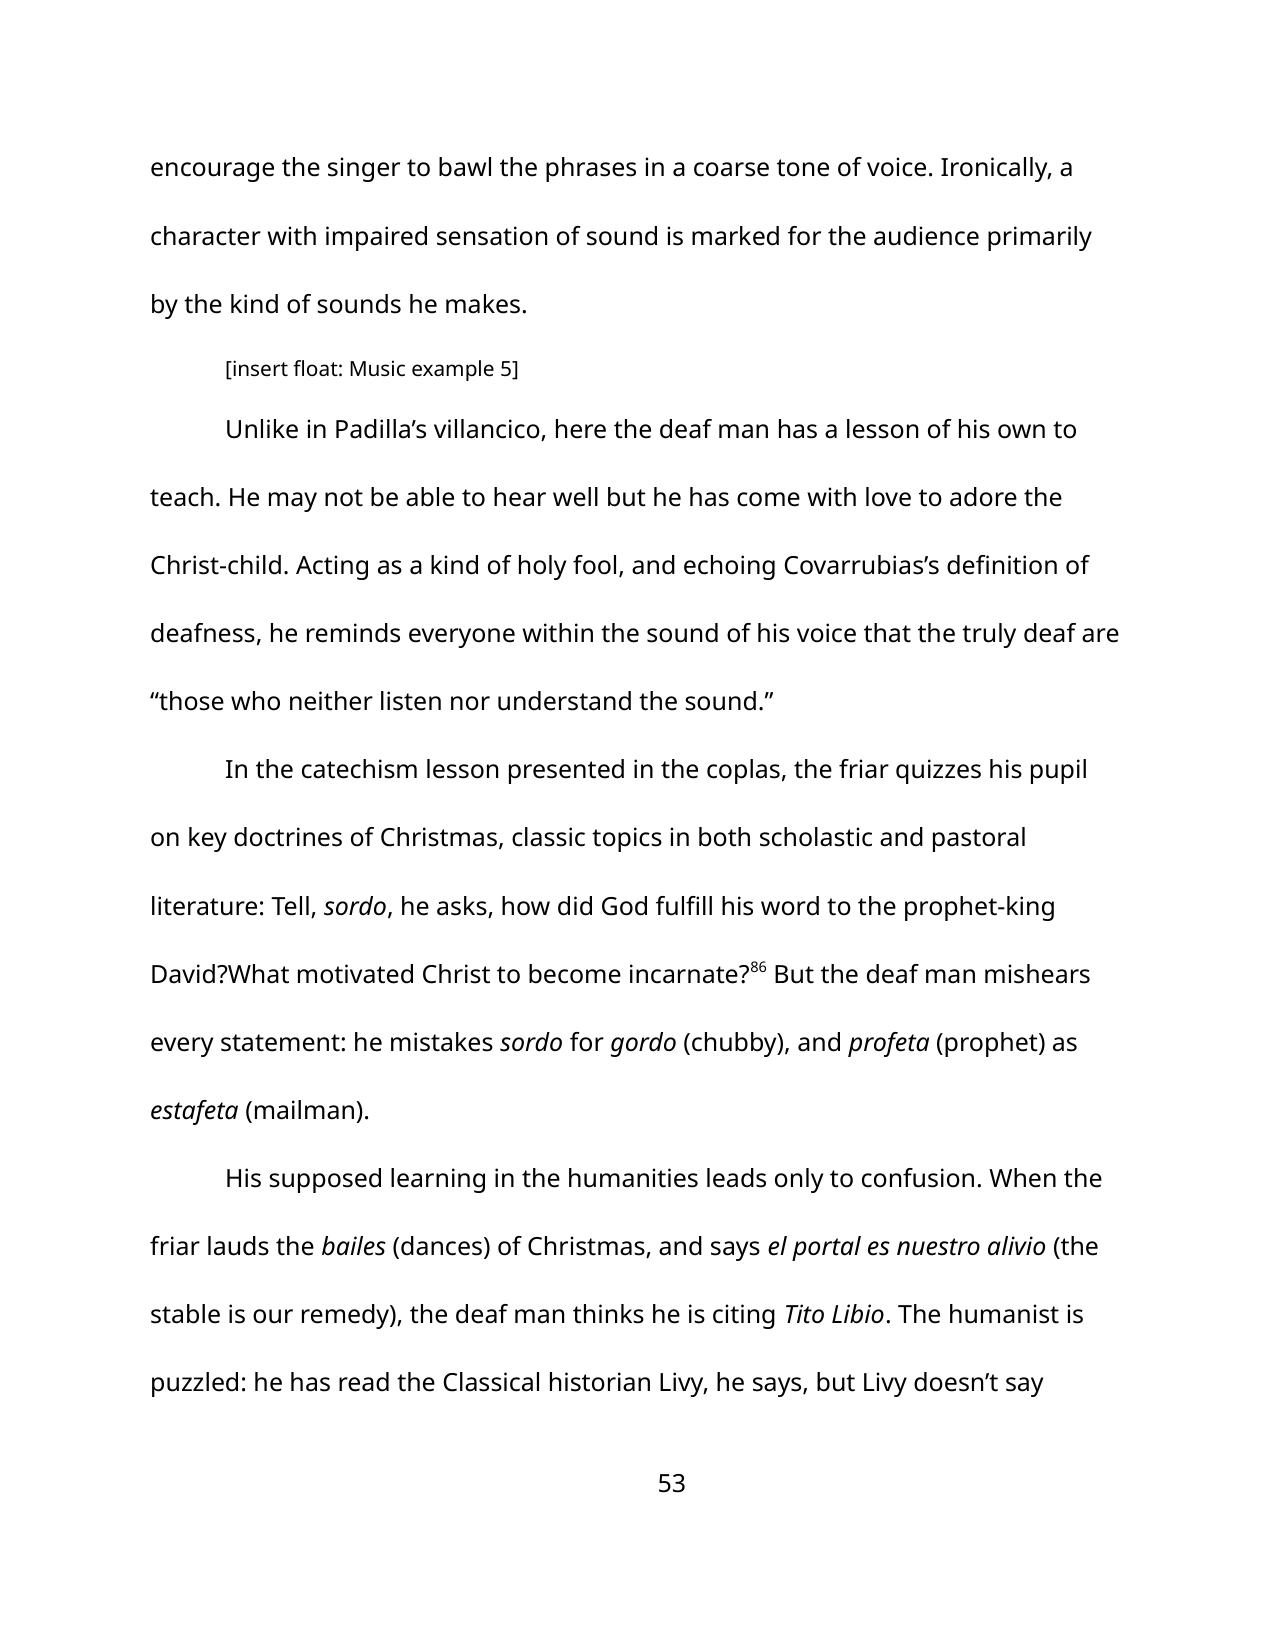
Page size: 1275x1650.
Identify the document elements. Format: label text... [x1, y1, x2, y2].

text [insert float: Music example 5] [150, 354, 1125, 383]
text encourage the singer to bawl the phrases in a coarse tone of voice. Ironically, a character with impaired sensation of sound is marked for the audience primarily by the kind of sounds he makes. [150, 150, 1125, 320]
text In the catechism lesson presented in the coplas, the friar quizzes his pupil on key doctrines of Christmas, classic topics in both scholastic and pastoral literature: Tell, sordo, he asks, how did God fulfill his word to the prophet-king David?What motivated Christ to become incarnate? But the deaf man mishears every statement: he mistakes sordo for gordo (chubby), and profeta (prophet) as estafeta (mailman). [150, 752, 1125, 1127]
text His supposed learning in the humanities leads only to confusion. When the friar lauds the bailes (dances) of Christmas, and says el portal es nuestro alivio (the stable is our remedy), the deaf man thinks he is citing Tito Libio. The humanist is puzzled: he has read the Classical historian Livy, he says, but Livy doesn’t say [150, 1161, 1125, 1399]
text Unlike in Padilla’s villancico, here the deaf man has a lesson of his own to teach. He may not be able to hear well but he has come with love to adore the Christ-child. Acting as a kind of holy fool, and echoing Covarrubias’s definition of deafness, he reminds everyone within the sound of his voice that the truly deaf are “those who neither listen nor understand the sound.” [150, 411, 1125, 718]
